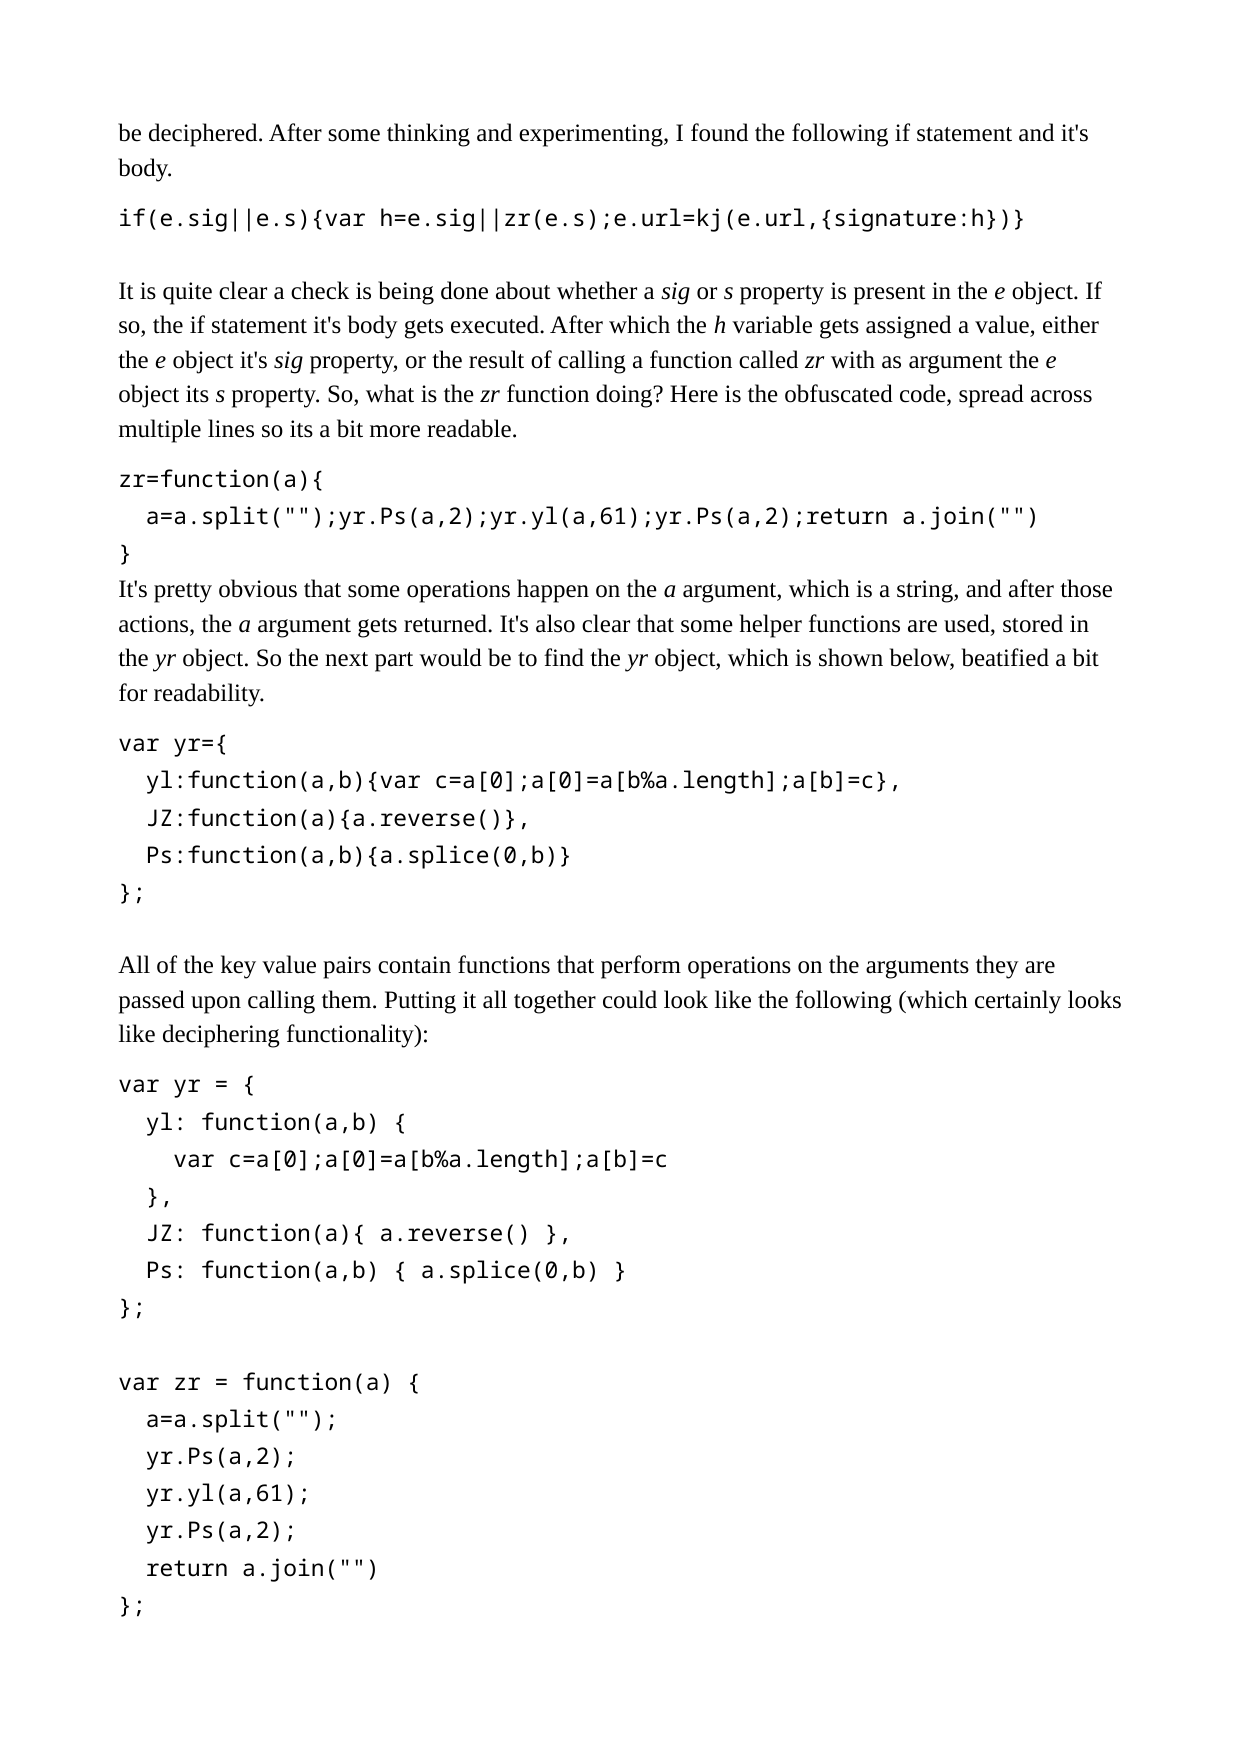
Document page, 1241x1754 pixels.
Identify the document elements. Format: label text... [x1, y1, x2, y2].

text var c=a[0];a[0]=a[b%a.length];a[b]=c [118, 1143, 1122, 1174]
text }; [118, 1589, 1122, 1620]
text yr.Ps(a,2); [118, 1514, 1122, 1546]
text Ps:function(a,b){a.splice(0,b)} [118, 839, 1122, 870]
text var zr = function(a) { [118, 1366, 1122, 1397]
text yr.Ps(a,2); [118, 1440, 1122, 1471]
text zr=function(a){ [118, 463, 1122, 494]
text be deciphered. After some thinking and experimenting, I found the following if statement and it's body. [118, 118, 1122, 181]
text It is quite clear a check is being done about whether a sig or s property is present in the e object. If so, the if statement it's body gets executed. After which the h variable gets assigned a value, either the e object it's sig property, or the result of calling a function called zr with as argument the e object its s property. So, what is the zr function doing? Here is the obfuscated code, spread across multiple lines so its a bit more readable. [118, 276, 1122, 443]
text yl: function(a,b) { [118, 1105, 1122, 1137]
text All of the key value pairs contain functions that perform operations on the arguments they are passed upon calling them. Putting it all together could look like the following (which certainly looks like deciphering functionality): [118, 950, 1122, 1048]
text yr.yl(a,61); [118, 1477, 1122, 1508]
text return a.join("") [118, 1552, 1122, 1583]
text if(e.sig||e.s){var h=e.sig||zr(e.s);e.url=kj(e.url,{signature:h})} [118, 202, 1122, 233]
text Ps: function(a,b) { a.splice(0,b) } [118, 1254, 1122, 1285]
text }, [118, 1180, 1122, 1211]
text yl:function(a,b){var c=a[0];a[0]=a[b%a.length];a[b]=c}, [118, 764, 1122, 796]
text JZ: function(a){ a.reverse() }, [118, 1217, 1122, 1248]
text JZ:function(a){a.reverse()}, [118, 801, 1122, 833]
text }; [118, 1291, 1122, 1323]
text It's pretty obvious that some operations happen on the a argument, which is a string, and after those actions, the a argument gets returned. It's also clear that some helper functions are used, stored in the yr object. So the next part would be to find the yr object, which is shown below, beatified a bit for readability. [118, 574, 1122, 707]
text }; [118, 876, 1122, 907]
text } [118, 537, 1122, 569]
text var yr={ [118, 727, 1122, 758]
text var yr = { [118, 1068, 1122, 1099]
text a=a.split(""); [118, 1403, 1122, 1434]
text a=a.split("");yr.Ps(a,2);yr.yl(a,61);yr.Ps(a,2);return a.join("") [118, 500, 1122, 531]
